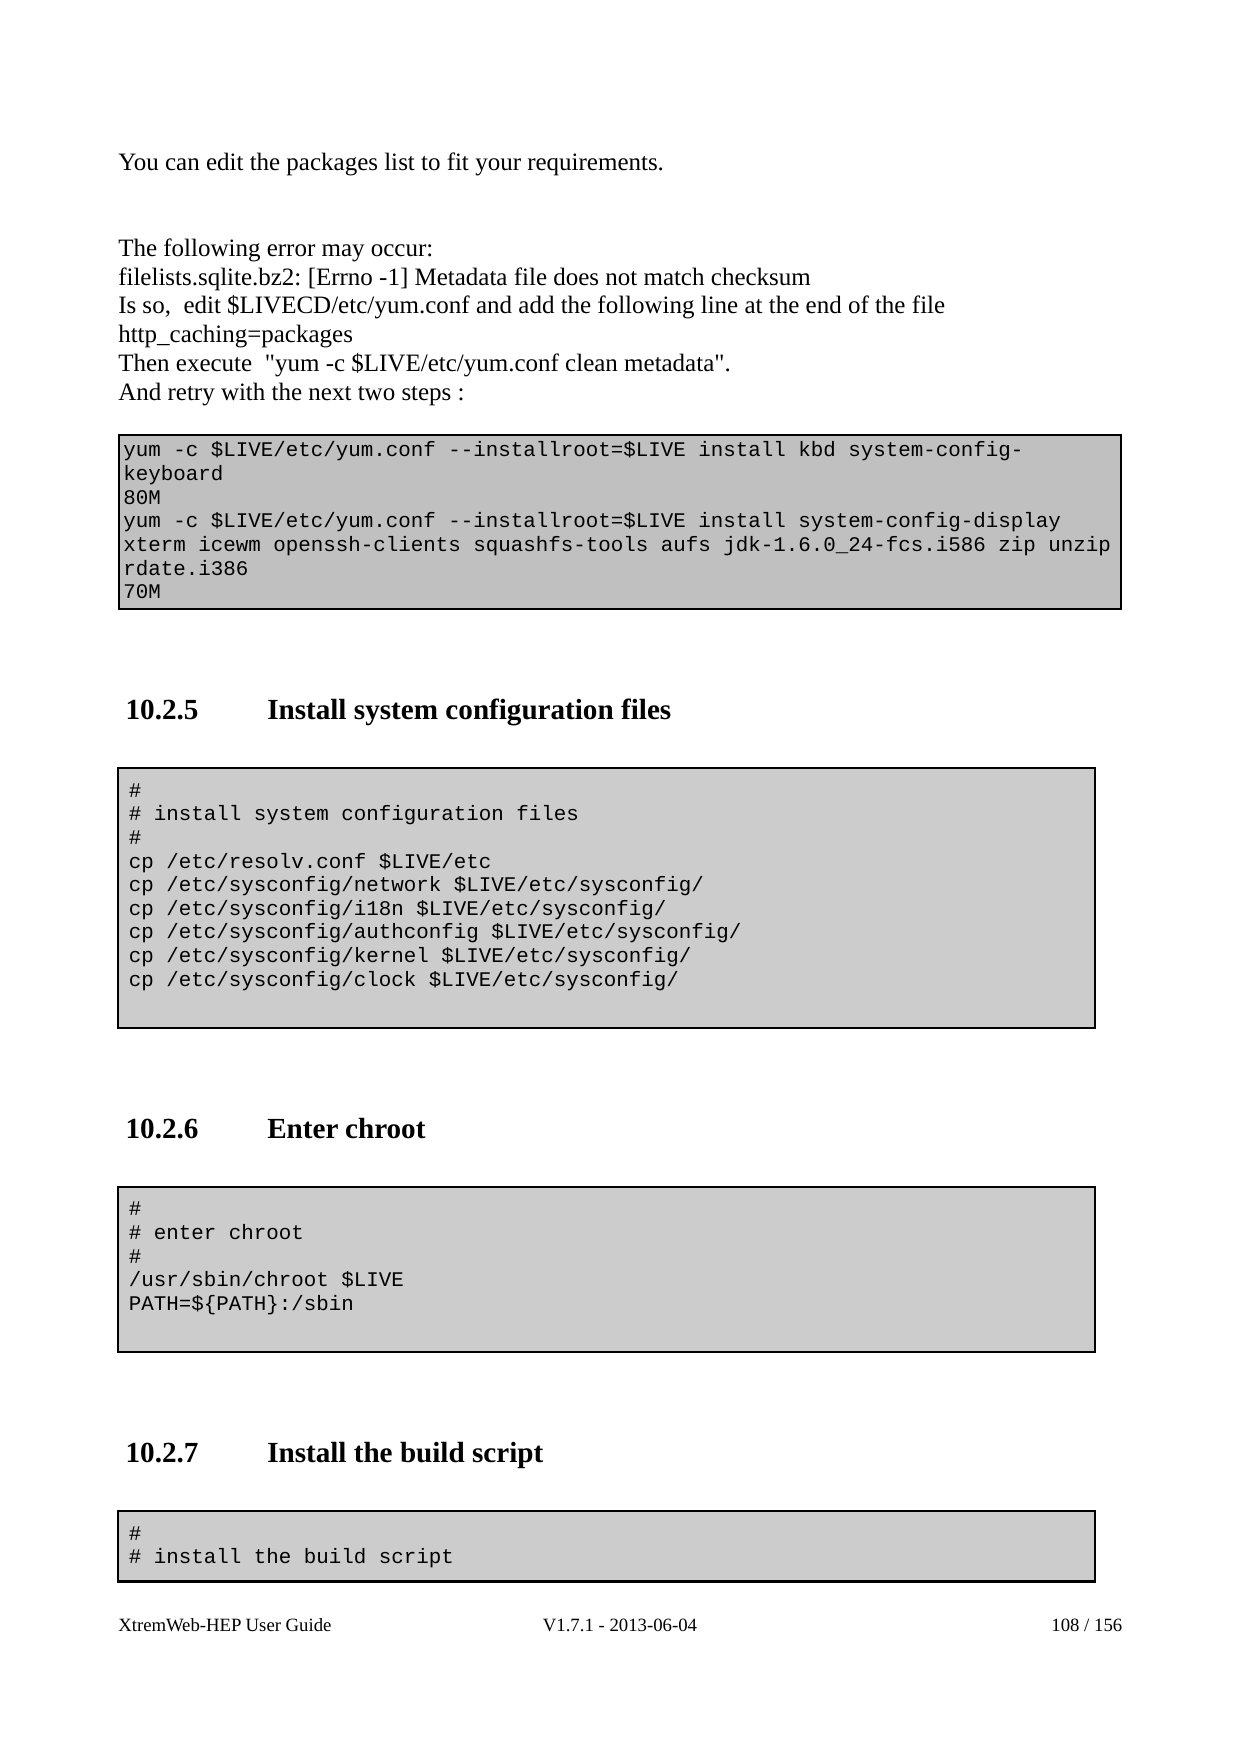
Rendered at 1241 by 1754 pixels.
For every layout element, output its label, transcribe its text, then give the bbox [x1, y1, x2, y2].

text 80M yum -c $LIVE/etc/yum.conf --installroot=$LIVE install system-config-display xterm icewm openssh-clients squashfs-tools aufs jdk-1.6.0_24-fcs.i586 zip unzip rdate.i386 70M [120, 482, 1120, 608]
text yum -c $LIVE/etc/yum.conf --installroot=$LIVE install kbd system-config-keyboard [120, 436, 1120, 482]
table_header # # enter chroot # /usr/sbin/chroot $LIVE PATH=${PATH}:/sbin [119, 1188, 1094, 1351]
text Is so, edit $LIVECD/etc/yum.conf and add the following line at the end of the file http_caching=packages [118, 291, 1122, 348]
table_header # # install the build script [119, 1512, 1094, 1580]
text The following error may occur: filelists.sqlite.bz2: [Errno -1] Metadata file does not match checksum [118, 233, 1122, 291]
text And retry with the next two steps : [118, 377, 1122, 406]
subtitle Install the build script [118, 1435, 1122, 1469]
text Then execute "yum -c $LIVE/etc/yum.conf clean metadata". [118, 348, 1122, 377]
text You can edit the packages list to fit your requirements. [118, 147, 1122, 176]
subtitle Install system configuration files [118, 692, 1122, 726]
table_header # # install system configuration files # cp /etc/resolv.conf $LIVE/etc cp /etc/sysconfig/network $LIVE/etc/sysconfig/ cp /etc/sysconfig/i18n $LIVE/etc/sysconfig/ cp /etc/sysconfig/authconfig $LIVE/etc/sysconfig/ cp /etc/sysconfig/kernel $LIVE/etc/sysconfig/ cp /etc/sysconfig/clock $LIVE/etc/sysconfig/ [119, 769, 1094, 1027]
subtitle Enter chroot [118, 1111, 1122, 1145]
